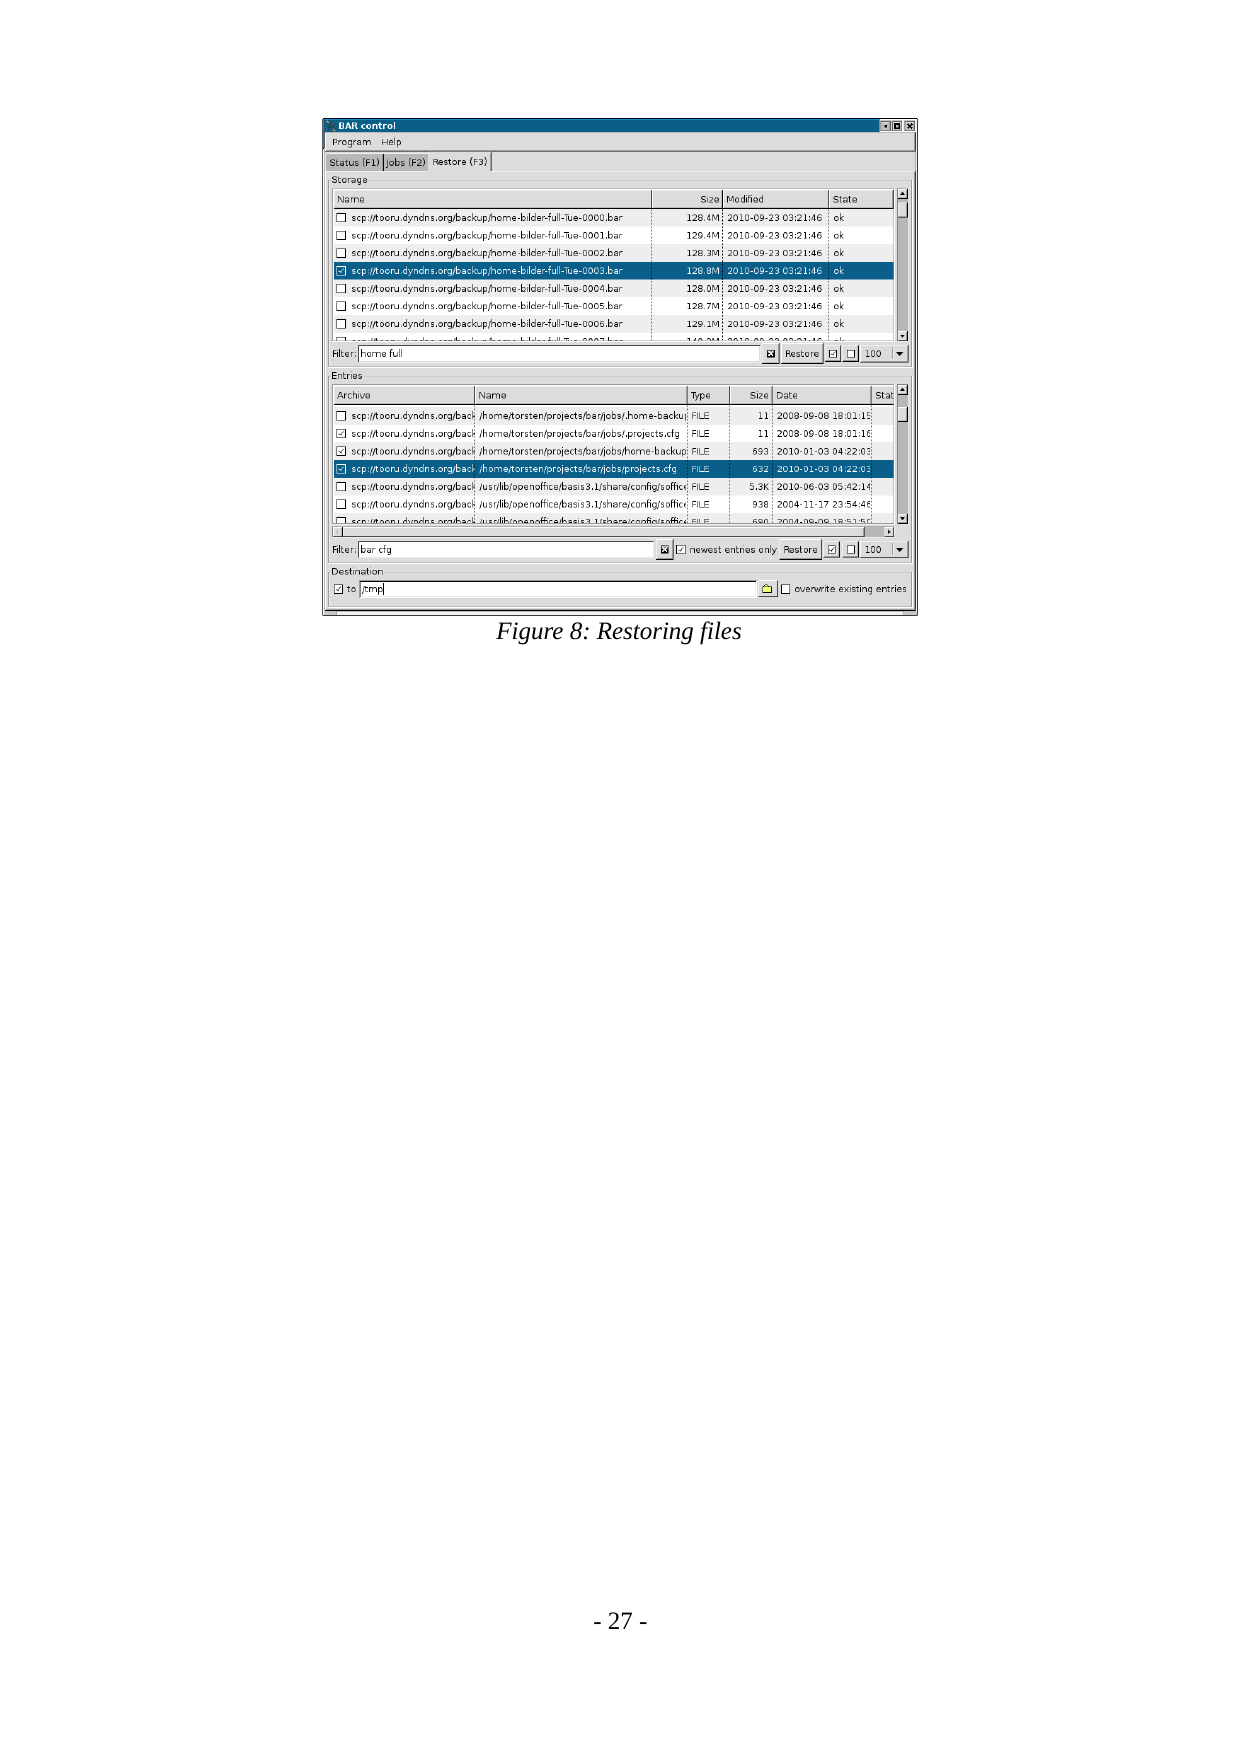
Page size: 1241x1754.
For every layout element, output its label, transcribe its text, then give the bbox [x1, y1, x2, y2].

picture [322, 118, 918, 616]
text Figure 8: Restoring files [322, 616, 918, 645]
